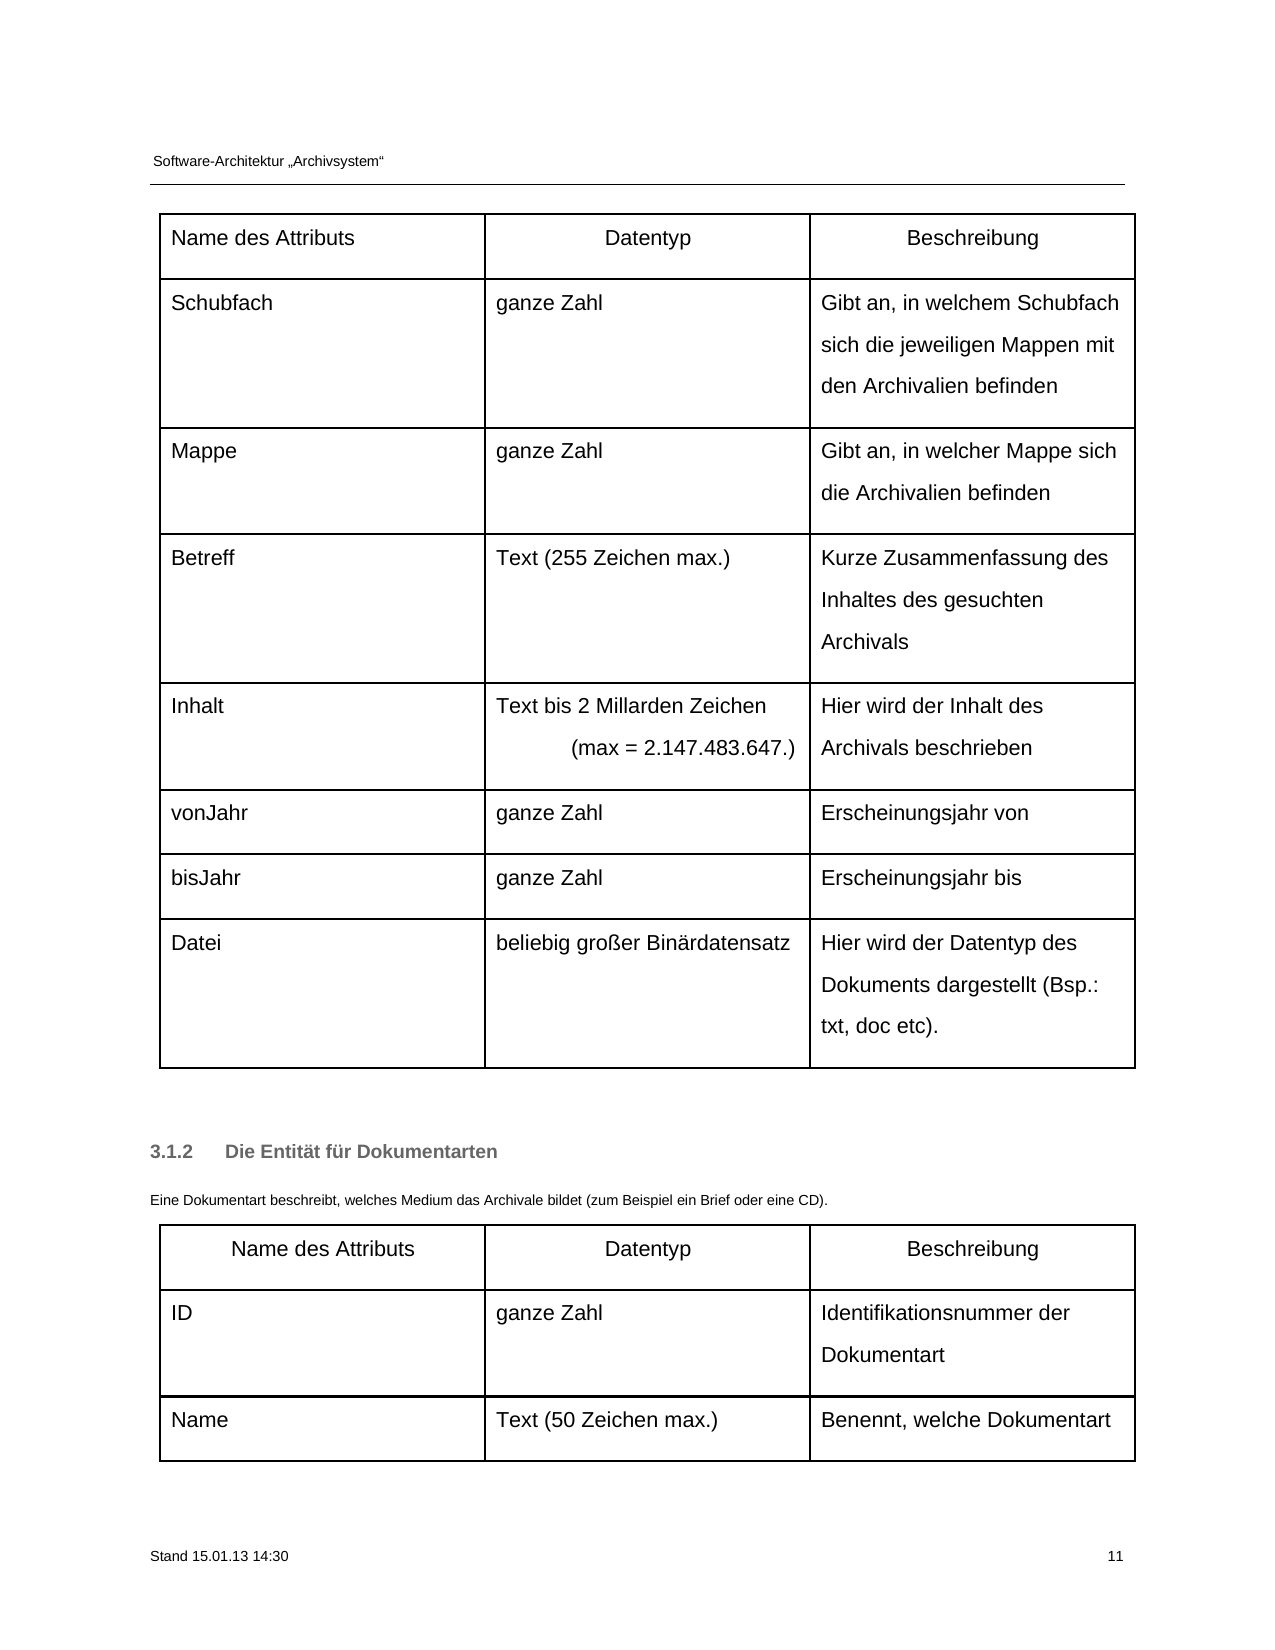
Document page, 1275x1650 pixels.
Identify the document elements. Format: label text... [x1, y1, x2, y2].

table_header Beschreibung [811, 215, 1134, 278]
table_cell bisJahr [161, 855, 484, 918]
table_cell Benennt, welche Dokumentart [811, 1398, 1134, 1460]
table_cell Erscheinungsjahr bis [811, 855, 1134, 918]
table_header Name des Attributs [161, 215, 484, 278]
table_cell Betreff [161, 535, 484, 682]
text Eine Dokumentart beschreibt, welches Medium das Archivale bildet (zum Beispiel ein Brief oder eine CD). [150, 1192, 1125, 1220]
table_cell Gibt an, in welcher Mappe sich die Archivalien befinden [811, 429, 1134, 533]
table_cell ganze Zahl [486, 1291, 809, 1395]
table_cell Erscheinungsjahr von [811, 791, 1134, 853]
table_cell Datei [161, 920, 484, 1067]
table_cell Identifikationsnummer der Dokumentart [811, 1291, 1134, 1395]
table_cell ganze Zahl [486, 429, 809, 533]
table_header Datentyp [486, 1226, 809, 1289]
subtitle Die Entität für Dokumentarten [150, 1141, 1125, 1178]
table_header Datentyp [486, 215, 809, 278]
table_cell Name [161, 1398, 484, 1460]
table_cell ganze Zahl [486, 791, 809, 853]
table_header Name des Attributs [161, 1226, 484, 1289]
table_cell ID [161, 1291, 484, 1395]
table_cell Schubfach [161, 280, 484, 427]
table_cell Mappe [161, 429, 484, 533]
table_cell Text bis 2 Millarden Zeichen (max = 2.147.483.647.) [486, 684, 809, 788]
table_cell Kurze Zusammenfassung des Inhaltes des gesuchten Archivals [811, 535, 1134, 682]
table_cell vonJahr [161, 791, 484, 853]
table_cell Gibt an, in welchem Schubfach sich die jeweiligen Mappen mit den Archivalien befinden [811, 280, 1134, 427]
table_cell Text (255 Zeichen max.) [486, 535, 809, 682]
table_cell ganze Zahl [486, 855, 809, 918]
table_cell Inhalt [161, 684, 484, 788]
table_cell Hier wird der Datentyp des Dokuments dargestellt (Bsp.: txt, doc etc). [811, 920, 1134, 1067]
table_cell beliebig großer Binärdatensatz [486, 920, 809, 1067]
table_header Beschreibung [811, 1226, 1134, 1289]
table_cell Text (50 Zeichen max.) [486, 1398, 809, 1460]
table_cell Hier wird der Inhalt des Archivals beschrieben [811, 684, 1134, 788]
table_cell ganze Zahl [486, 280, 809, 427]
